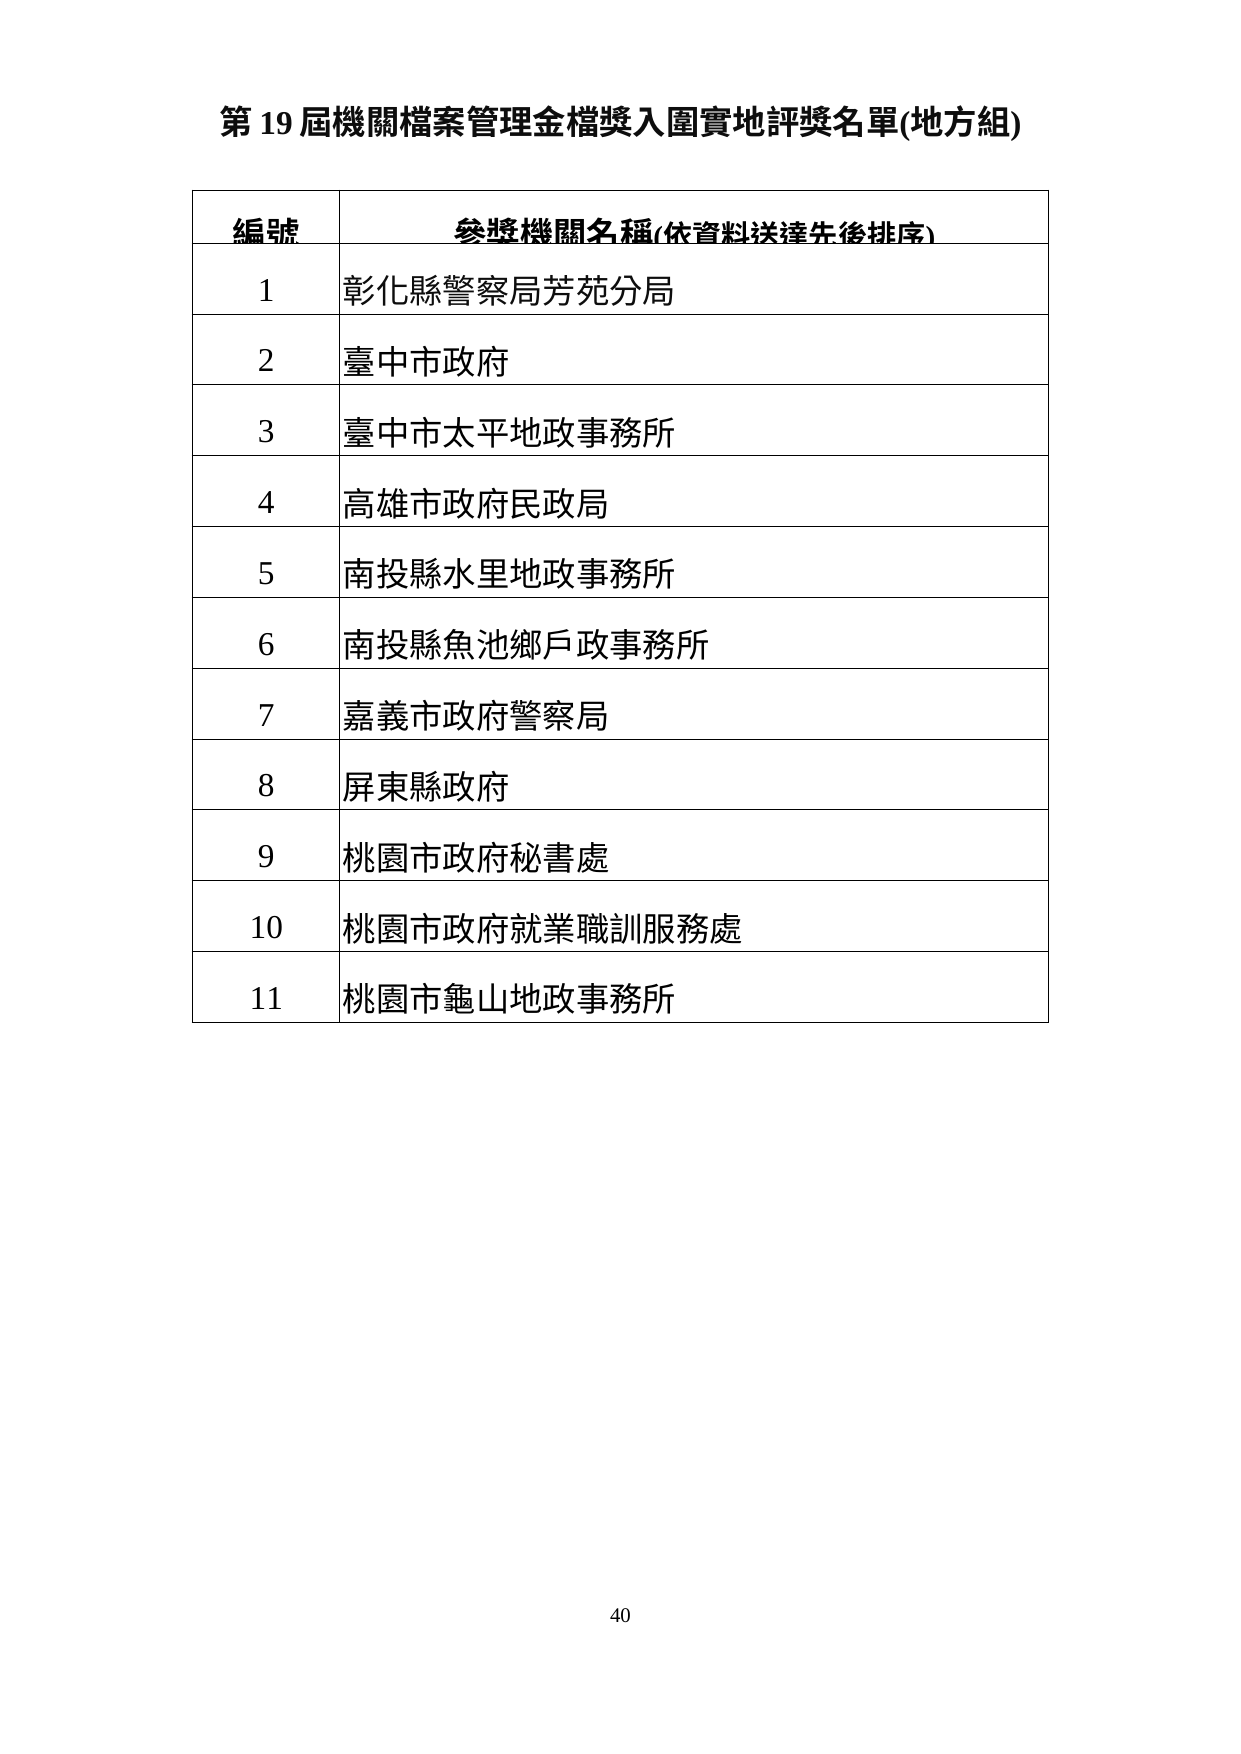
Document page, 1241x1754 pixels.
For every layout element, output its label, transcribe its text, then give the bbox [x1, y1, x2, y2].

table_cell [148, 597, 192, 668]
table_cell 參獎機關名稱(依資料送達先後排序) [340, 191, 1048, 243]
table_cell [1049, 455, 1093, 526]
table_cell [148, 526, 192, 597]
table_cell 9 [193, 810, 339, 880]
table_cell [1049, 668, 1093, 738]
table_cell 南投縣魚池鄉戶政事務所 [340, 598, 1048, 668]
table_cell [1049, 880, 1093, 951]
table_cell 南投縣水里地政事務所 [340, 527, 1048, 597]
table_cell [148, 243, 192, 313]
table_cell [1049, 384, 1093, 455]
table_cell 桃園市政府秘書處 [340, 810, 1048, 880]
table_cell [148, 739, 192, 809]
table_cell [148, 668, 192, 738]
table_cell [148, 880, 192, 951]
table_cell 高雄市政府民政局 [340, 456, 1048, 526]
table_cell 5 [193, 527, 339, 597]
table_cell [148, 384, 192, 455]
table_cell 6 [193, 598, 339, 668]
table_cell 彰化縣警察局芳苑分局 [340, 244, 1048, 313]
table_cell [1049, 243, 1093, 313]
table_cell 10 [193, 881, 339, 951]
table_cell [148, 951, 192, 1022]
table_cell 桃園市龜山地政事務所 [340, 952, 1048, 1022]
table_cell [1049, 314, 1093, 384]
table_cell [1049, 190, 1093, 243]
table_cell 7 [193, 669, 339, 738]
table_cell 臺中市太平地政事務所 [340, 385, 1048, 455]
table_cell [148, 314, 192, 384]
table_cell 4 [193, 456, 339, 526]
table_cell 編號 [193, 191, 339, 243]
table_cell 2 [193, 315, 339, 384]
table_cell [148, 455, 192, 526]
table_cell 1 [193, 244, 339, 313]
table_cell 桃園市政府就業職訓服務處 [340, 881, 1048, 951]
table_cell 11 [193, 952, 339, 1022]
table_cell 嘉義市政府警察局 [340, 669, 1048, 738]
table_cell [148, 190, 192, 243]
table_cell 臺中市政府 [340, 315, 1048, 384]
table_cell [1049, 809, 1093, 880]
table_cell 8 [193, 740, 339, 809]
table_cell [1049, 597, 1093, 668]
table_cell 屏東縣政府 [340, 740, 1048, 809]
table_cell [1049, 739, 1093, 809]
table_cell [1049, 951, 1093, 1022]
table_cell [148, 809, 192, 880]
table_cell [1049, 526, 1093, 597]
table_cell 3 [193, 385, 339, 455]
table_header 第19屆機關檔案管理金檔獎入圍實地評獎名單(地方組) [148, 96, 1093, 189]
